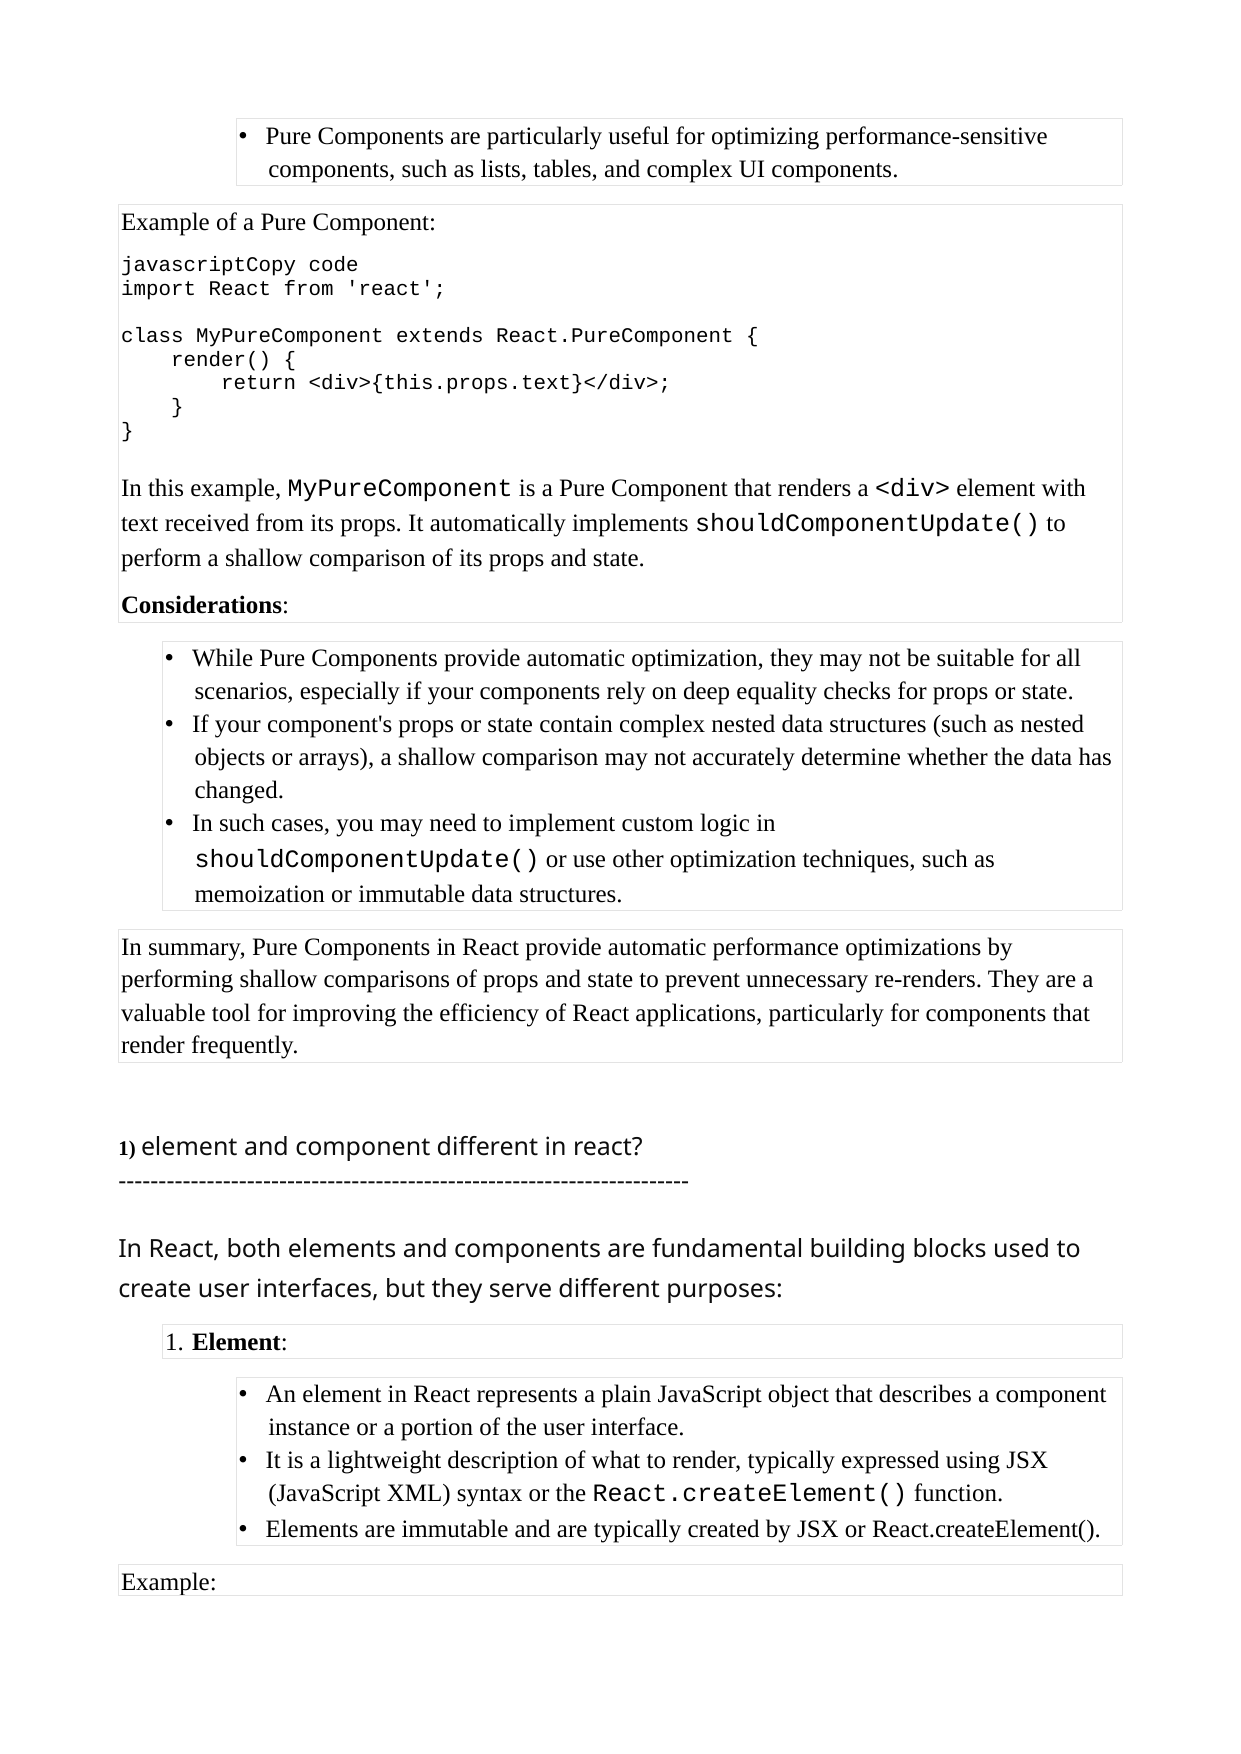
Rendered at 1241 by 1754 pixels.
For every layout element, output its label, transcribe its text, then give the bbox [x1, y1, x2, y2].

list Element: [163, 1325, 1122, 1358]
text Example: [119, 1565, 1122, 1595]
text } [119, 393, 1122, 417]
text ----------------------------------------------------------------------- [118, 1163, 1122, 1197]
list While Pure Components provide automatic optimization, they may not be suitable for all scenarios, especially if your components rely on deep equality checks for props or state. [163, 642, 1122, 705]
text import React from 'react'; [119, 275, 1122, 301]
text javascriptCopy code [119, 252, 1122, 275]
text return <div>{this.props.text}</div>; [119, 370, 1122, 393]
text class MyPureComponent extends React.PureComponent { [119, 322, 1122, 346]
list Elements are immutable and are typically created by JSX or React.createElement(). [237, 1511, 1122, 1545]
list Pure Components are particularly useful for optimizing performance-sensitive components, such as lists, tables, and complex UI components. [237, 119, 1122, 185]
text Example of a Pure Component: [119, 205, 1122, 235]
text In summary, Pure Components in React provide automatic performance optimizations by performing shallow comparisons of props and state to prevent unnecessary re-renders. They are a valuable tool for improving the efficiency of React applications, particularly for components that render frequently. [119, 930, 1122, 1062]
list In such cases, you may need to implement custom logic in shouldComponentUpdate() or use other optimization techniques, such as memoization or immutable data structures. [163, 806, 1122, 910]
text Considerations: [119, 588, 1122, 622]
text In React, both elements and components are fundamental building blocks used to create user interfaces, but they serve different purposes: [118, 1231, 1122, 1304]
text 1) element and component different in react? [118, 1129, 1122, 1163]
list If your component's props or state contain complex nested data structures (such as nested objects or arrays), a shallow comparison may not accurately determine whether the data has changed. [163, 707, 1122, 804]
text In this example, MyPureComponent is a Pure Component that renders a <div> element with text received from its props. It automatically implements shouldComponentUpdate() to perform a shallow comparison of its props and state. [119, 470, 1122, 572]
text render() { [119, 346, 1122, 370]
list An element in React represents a plain JavaScript object that describes a component instance or a portion of the user interface. [237, 1378, 1122, 1441]
text } [119, 417, 1122, 443]
list It is a lightweight description of what to render, typically expressed using JSX (JavaScript XML) syntax or the React.createElement() function. [237, 1443, 1122, 1509]
